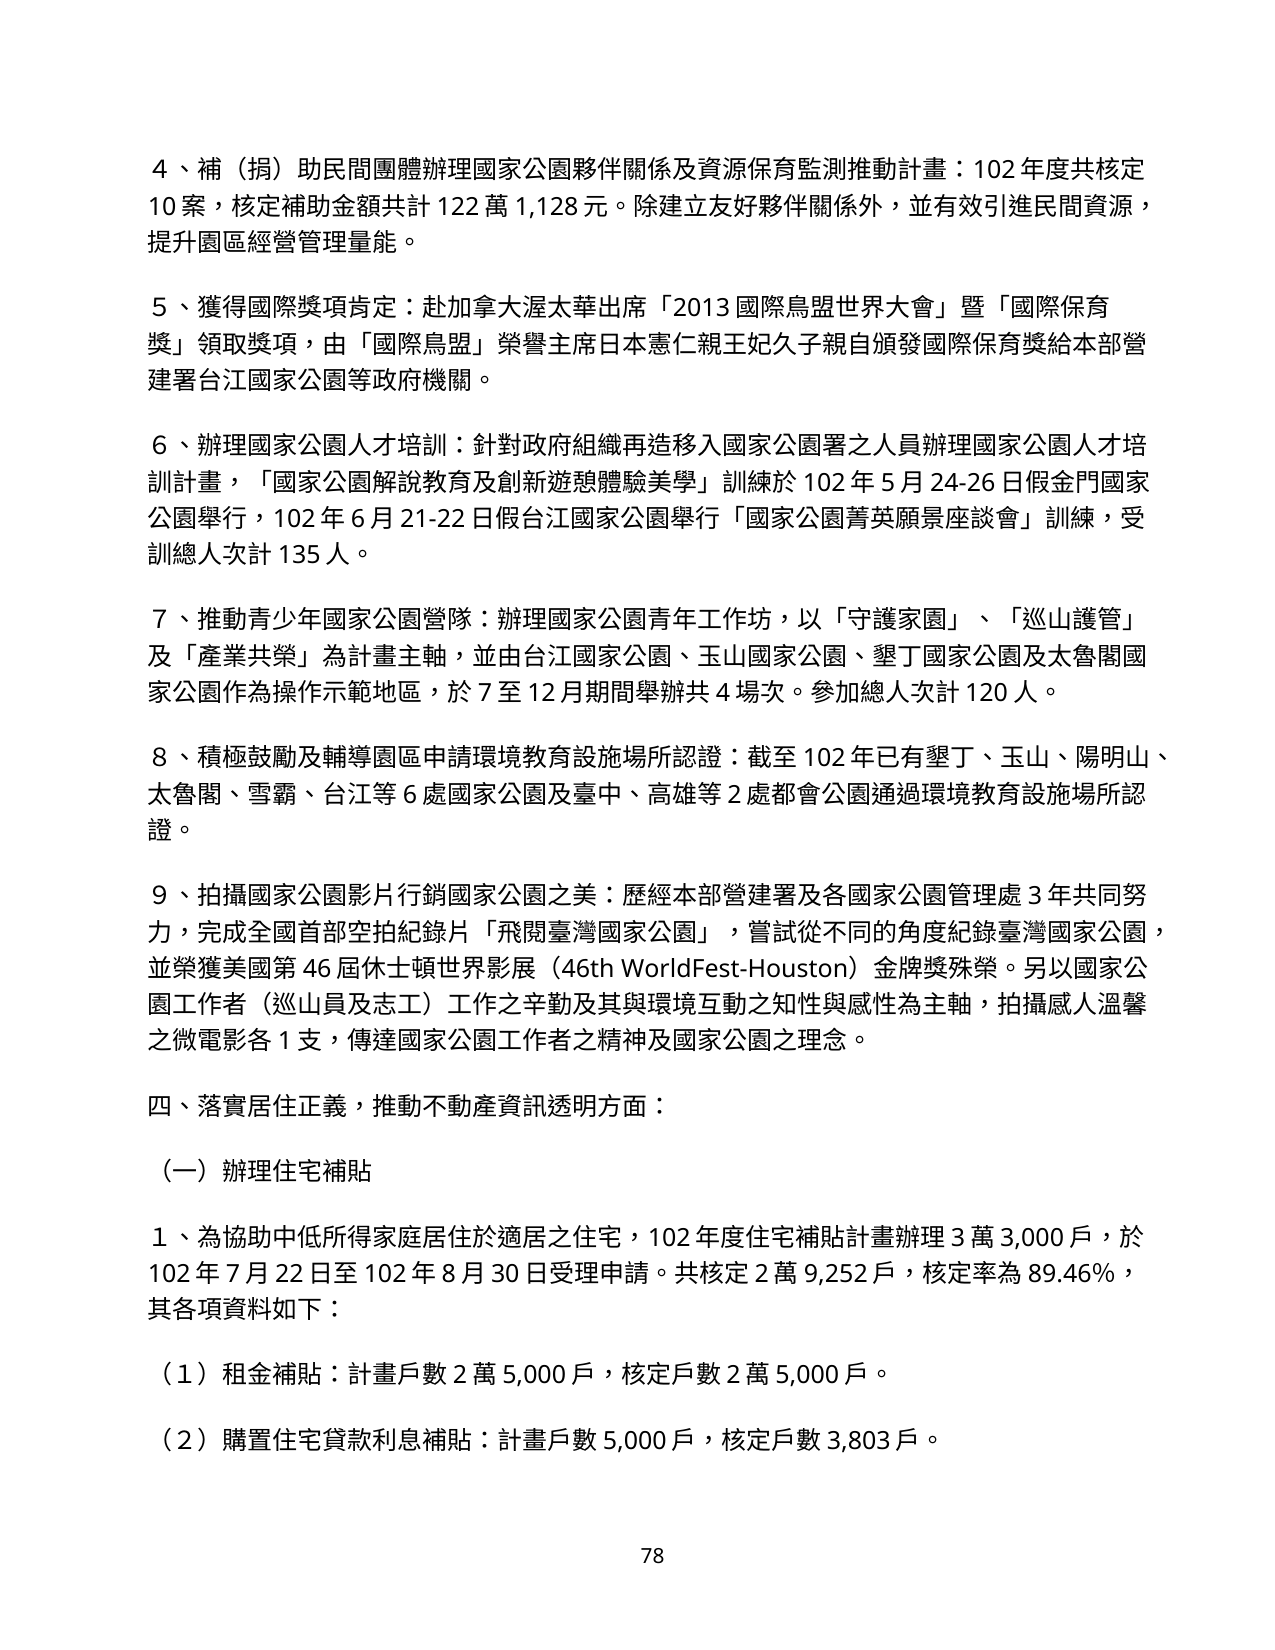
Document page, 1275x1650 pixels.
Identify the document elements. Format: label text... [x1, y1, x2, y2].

text ７、推動青少年國家公園營隊：辦理國家公園青年工作坊，以「守護家園」、「巡山護管」及「產業共榮」為計畫主軸，並由台江國家公園、玉山國家公園、墾丁國家公園及太魯閣國家公園作為操作示範地區，於7至12月期間舉辦共4場次。參加總人次計120人。 [148, 600, 1157, 709]
text ５、獲得國際獎項肯定：赴加拿大渥太華出席「2013國際鳥盟世界大會」暨「國際保育獎」領取獎項，由「國際鳥盟」榮譽主席日本憲仁親王妃久子親自頒發國際保育獎給本部營建署台江國家公園等政府機關。 [148, 288, 1157, 397]
text （一）辦理住宅補貼 [148, 1152, 1157, 1188]
text （１）租金補貼：計畫戶數2萬5,000戶，核定戶數2萬5,000戶。 [148, 1355, 1157, 1391]
text 四、落實居住正義，推動不動產資訊透明方面： [148, 1086, 1157, 1122]
text １、為協助中低所得家庭居住於適居之住宅，102年度住宅補貼計畫辦理3萬3,000戶，於102年7月22日至102年8月30日受理申請。共核定2萬9,252戶，核定率為89.46％，其各項資料如下： [148, 1217, 1157, 1326]
text ８、積極鼓勵及輔導園區申請環境教育設施場所認證：截至102年已有墾丁、玉山、陽明山、太魯閣、雪霸、台江等6處國家公園及臺中、高雄等2處都會公園通過環境教育設施場所認證。 [148, 738, 1157, 847]
text （２）購置住宅貸款利息補貼：計畫戶數5,000戶，核定戶數3,803戶。 [148, 1420, 1157, 1457]
text ４、補（捐）助民間團體辦理國家公園夥伴關係及資源保育監測推動計畫：102年度共核定10案，核定補助金額共計122萬1,128元。除建立友好夥伴關係外，並有效引進民間資源，提升園區經營管理量能。 [148, 150, 1157, 259]
text ６、辦理國家公園人才培訓：針對政府組織再造移入國家公園署之人員辦理國家公園人才培訓計畫，「國家公園解說教育及創新遊憩體驗美學」訓練於102年5月24-26日假金門國家公園舉行，102年6月21-22日假台江國家公園舉行「國家公園菁英願景座談會」訓練，受訓總人次計135人。 [148, 426, 1157, 571]
text ９、拍攝國家公園影片行銷國家公園之美：歷經本部營建署及各國家公園管理處3年共同努力，完成全國首部空拍紀錄片「飛閱臺灣國家公園」，嘗試從不同的角度紀錄臺灣國家公園，並榮獲美國第46屆休士頓世界影展（46th WorldFest-Houston）金牌獎殊榮。另以國家公園工作者（巡山員及志工）工作之辛勤及其與環境互動之知性與感性為主軸，拍攝感人溫馨之微電影各1支，傳達國家公園工作者之精神及國家公園之理念。 [148, 876, 1157, 1057]
